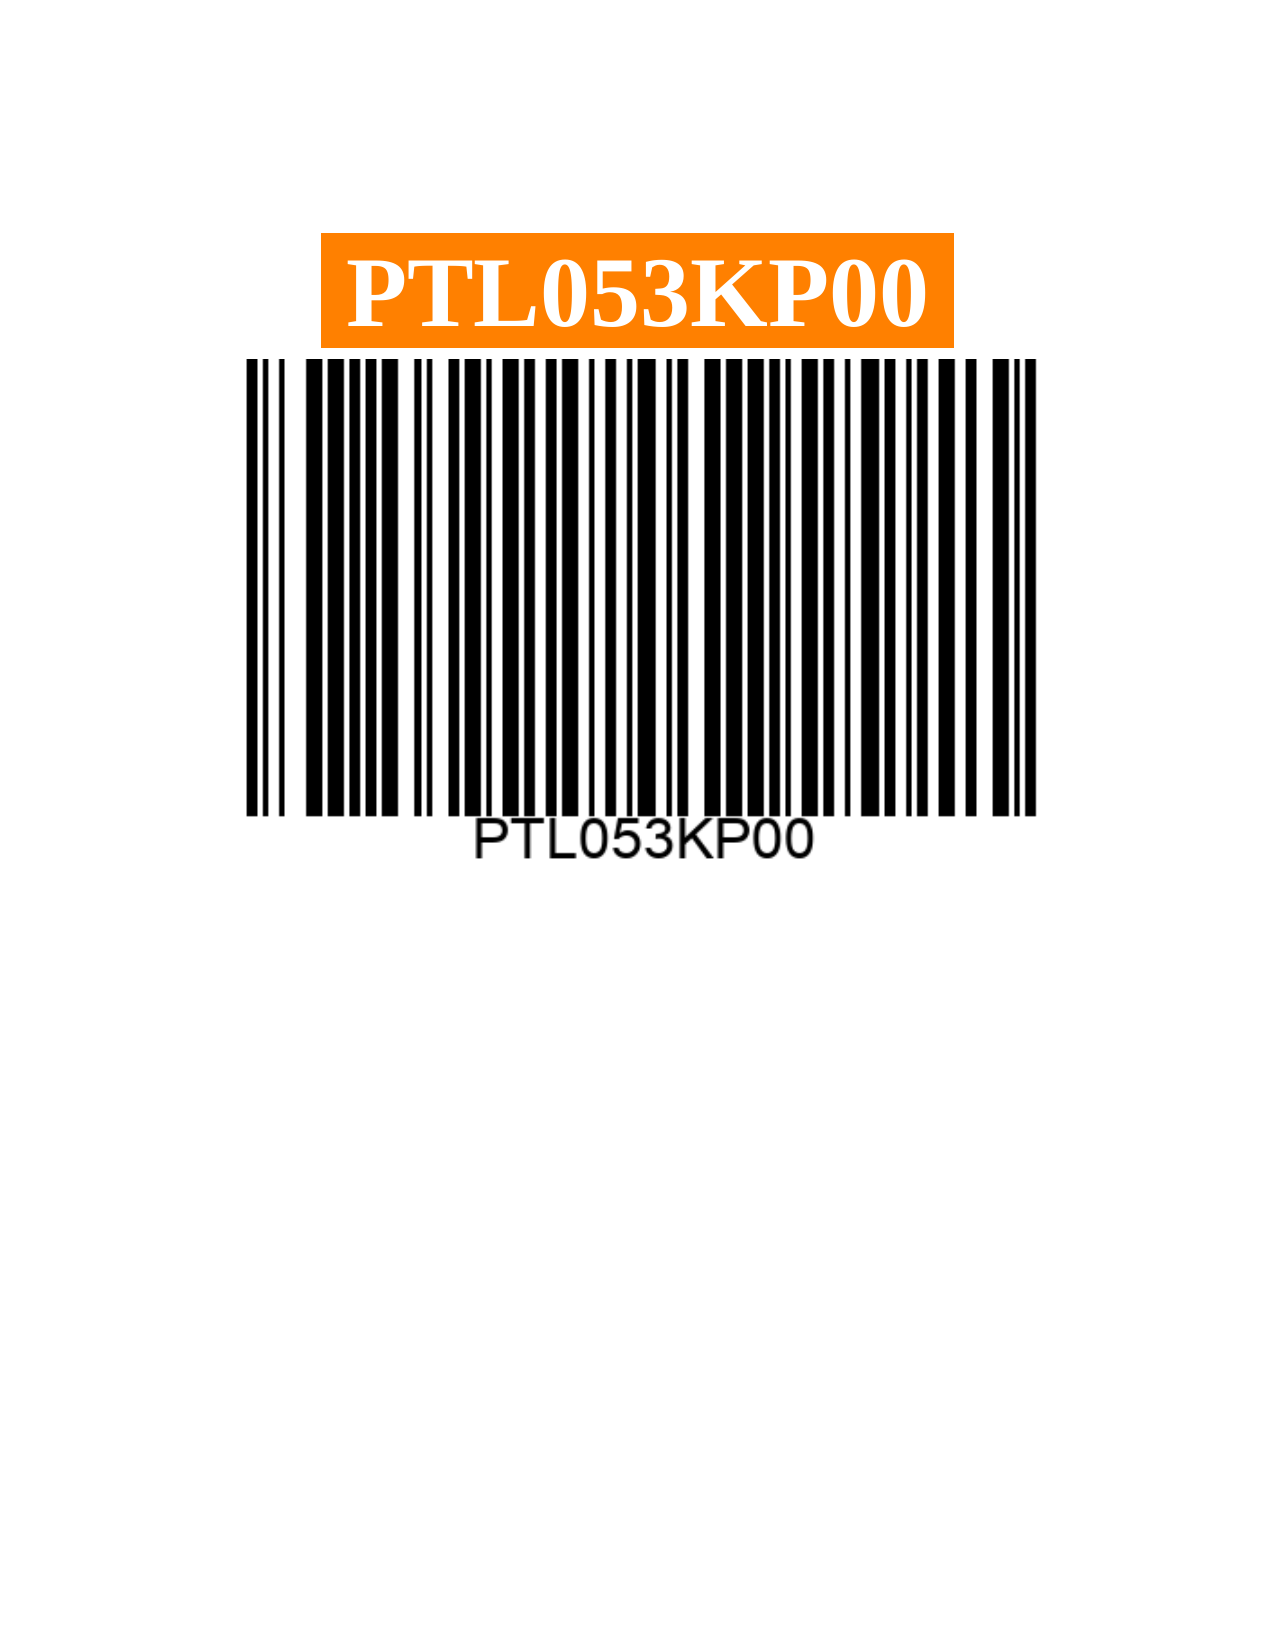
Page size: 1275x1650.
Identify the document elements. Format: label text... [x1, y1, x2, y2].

picture [193, 359, 1094, 885]
text PTL053KP00 [118, 233, 1157, 348]
